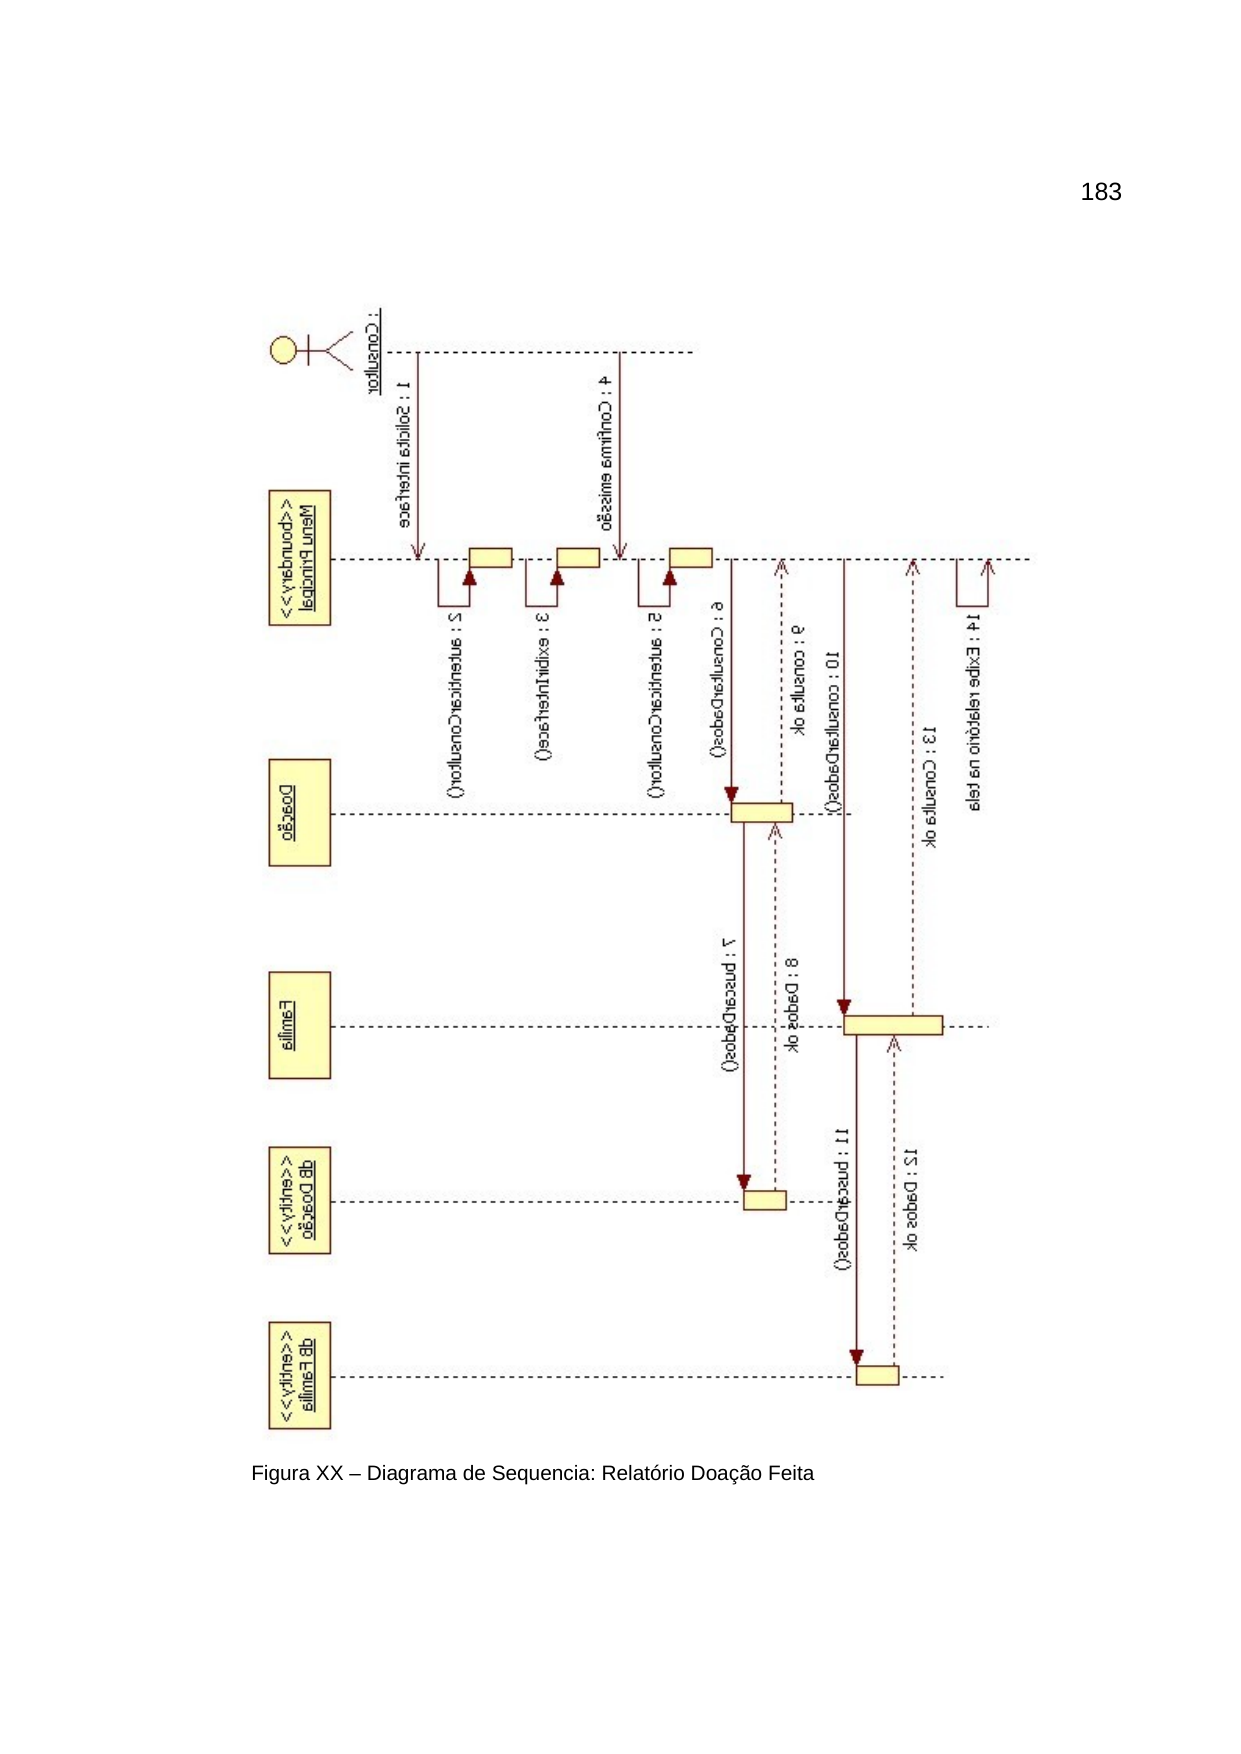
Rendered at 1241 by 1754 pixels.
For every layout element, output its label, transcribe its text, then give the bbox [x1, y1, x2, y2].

text Figura XX – Diagrama de Sequencia: Relatório Doação Feita [177, 1461, 1122, 1485]
picture [237, 265, 1063, 1461]
